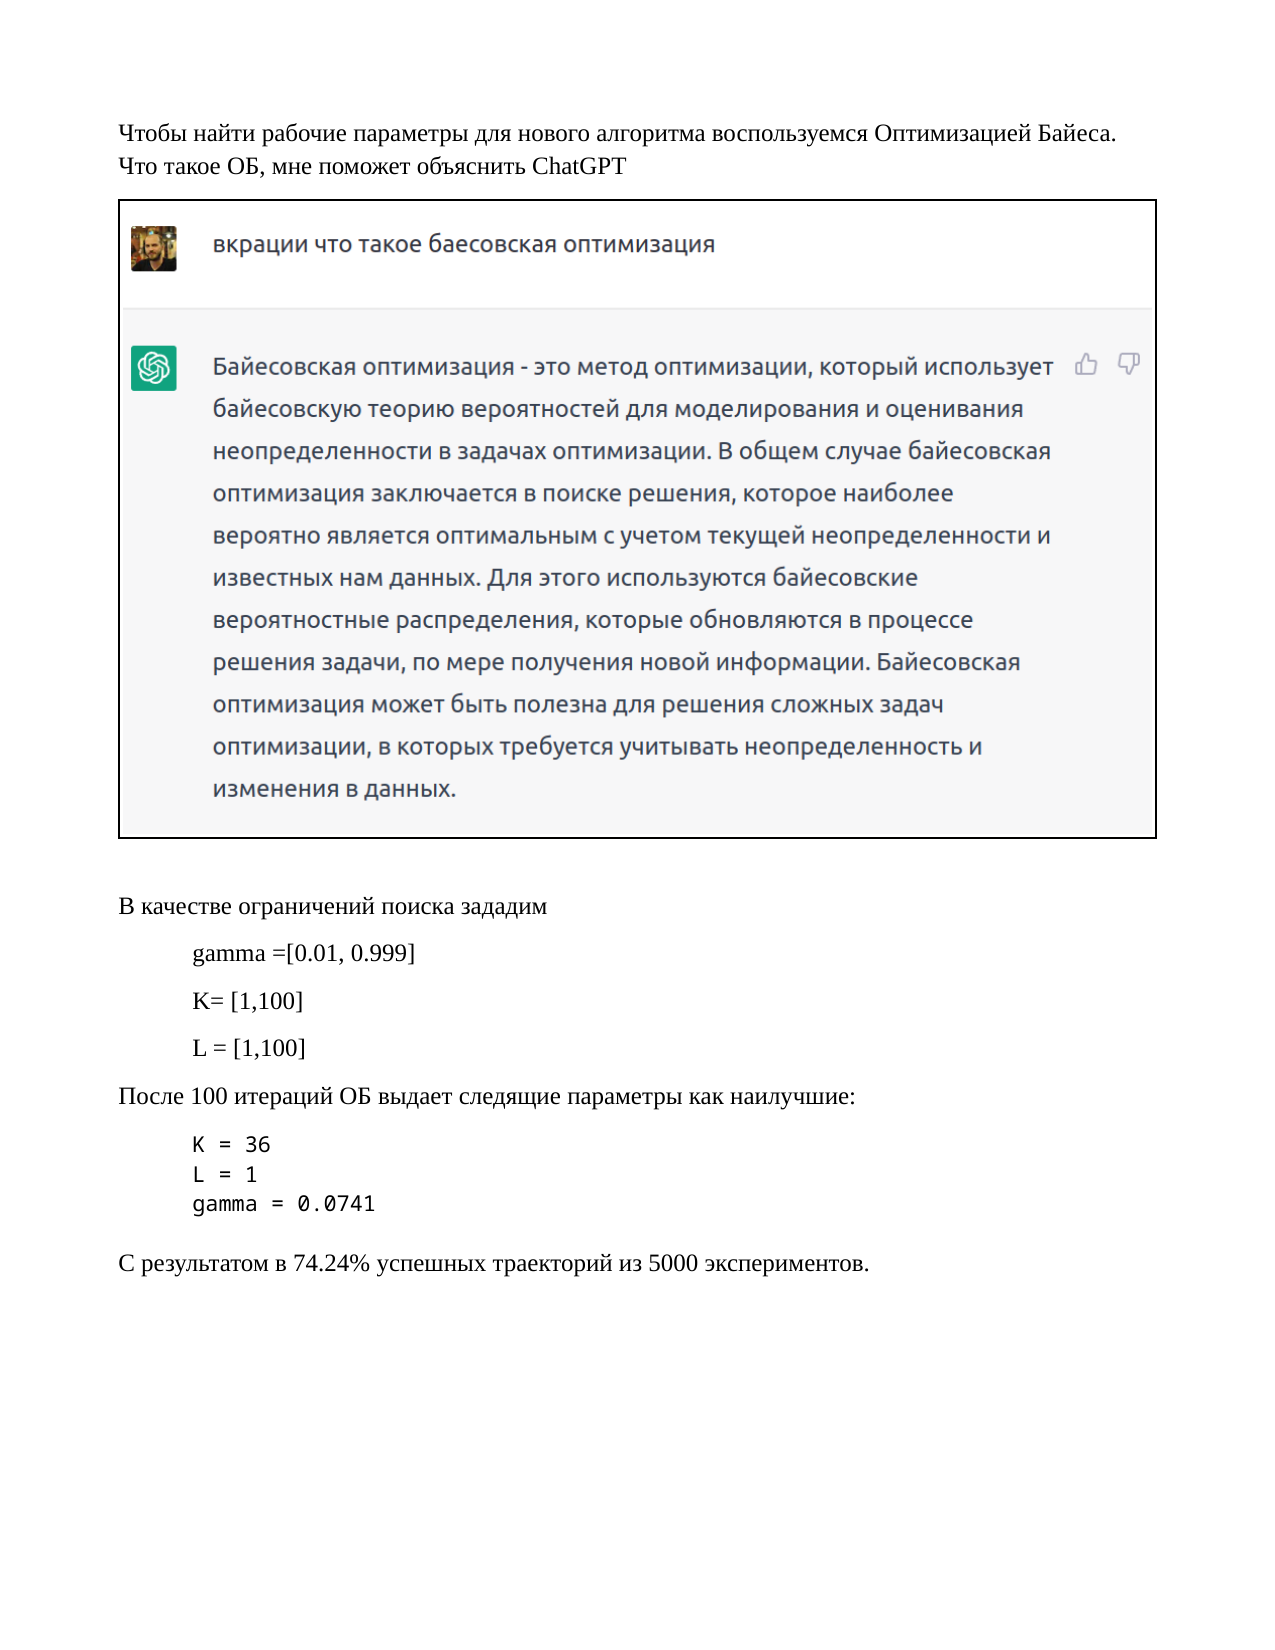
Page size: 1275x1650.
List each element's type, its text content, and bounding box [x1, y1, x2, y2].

text В качестве ограничений поиска зададим [118, 891, 1157, 919]
text L = [1,100] [192, 1033, 1157, 1062]
text K= [1,100] [192, 986, 1157, 1015]
text gamma = 0.0741 [192, 1188, 1157, 1218]
text K = 36 [192, 1129, 1157, 1158]
text С результатом в 74.24% успешных траекторий из 5000 экспериментов. [118, 1248, 1157, 1277]
text gamma =[0.01, 0.999] [192, 938, 1157, 967]
text L = 1 [192, 1158, 1157, 1188]
text Чтобы найти рабочие параметры для нового алгоритма воспользуемся Оптимизацией Байеса. Что такое ОБ, мне поможет объяснить ChatGPT [118, 118, 1157, 180]
picture [123, 203, 1152, 834]
text После 100 итераций ОБ выдает следящие параметры как наилучшие: [118, 1081, 1157, 1110]
